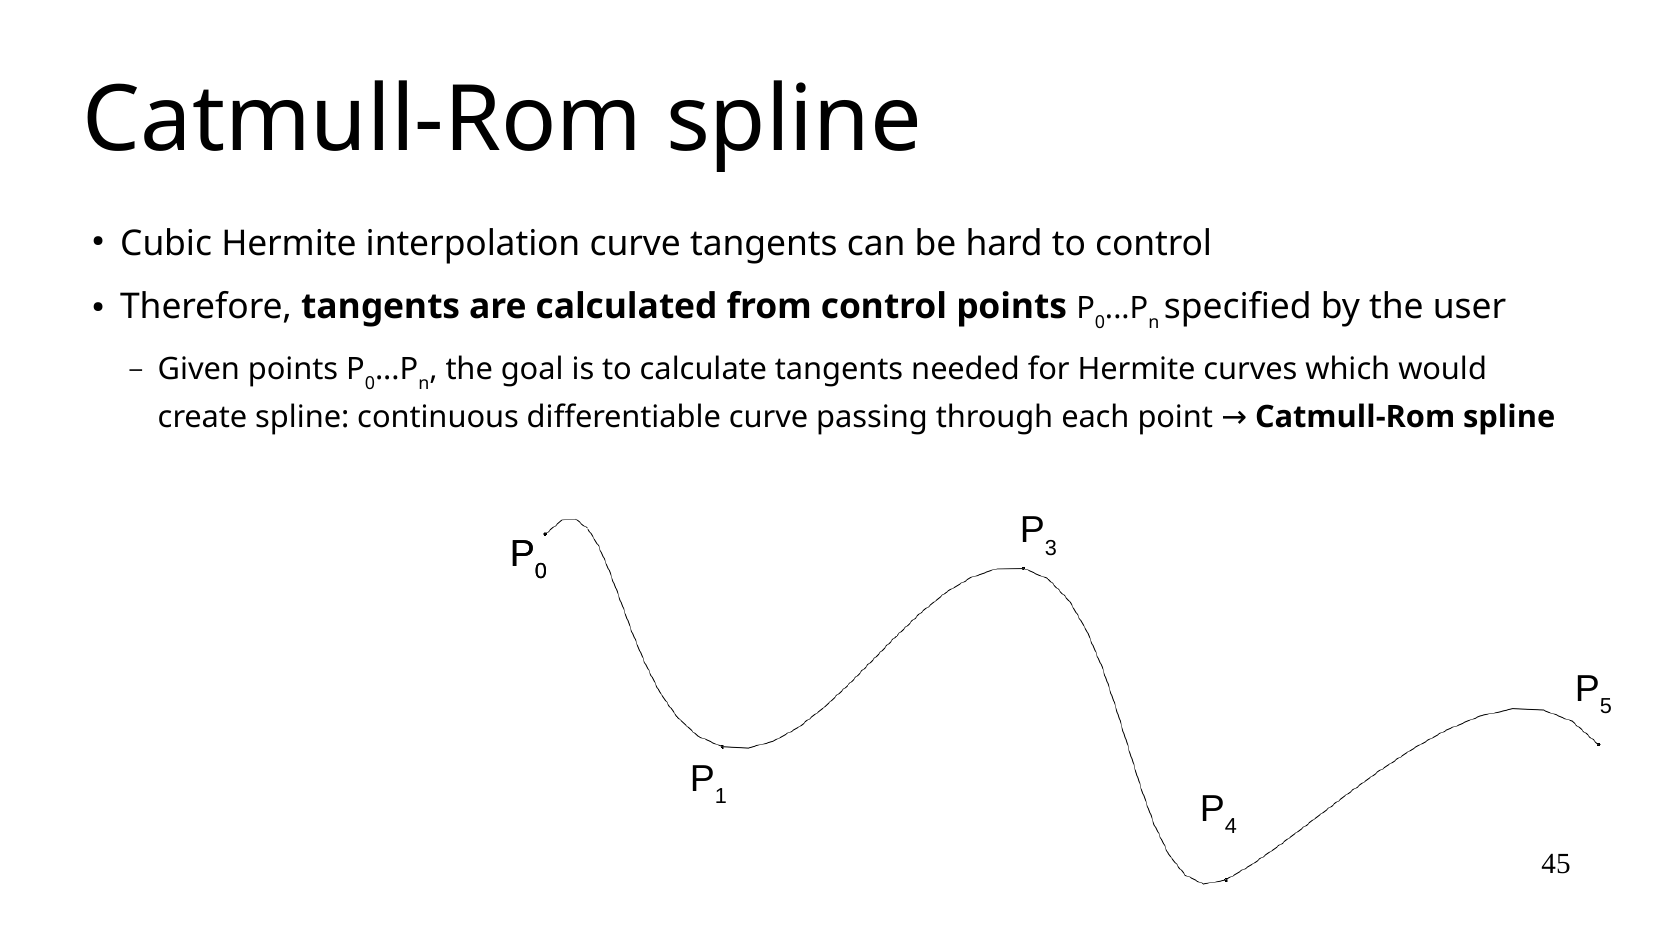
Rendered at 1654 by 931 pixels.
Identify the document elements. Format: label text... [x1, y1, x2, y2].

title Catmull-Rom spline [82, 37, 1571, 193]
picture [270, 195, 1654, 931]
list Cubic Hermite interpolation curve tangents can be hard to control Therefore, tangents are calculated from control points P0...Pn specified by the user Given points P0...Pn, the goal is to calculate tangents needed for Hermite curves which would create spline: continuous differentiable curve passing through each point → Catmull-Rom spline [82, 217, 270, 451]
